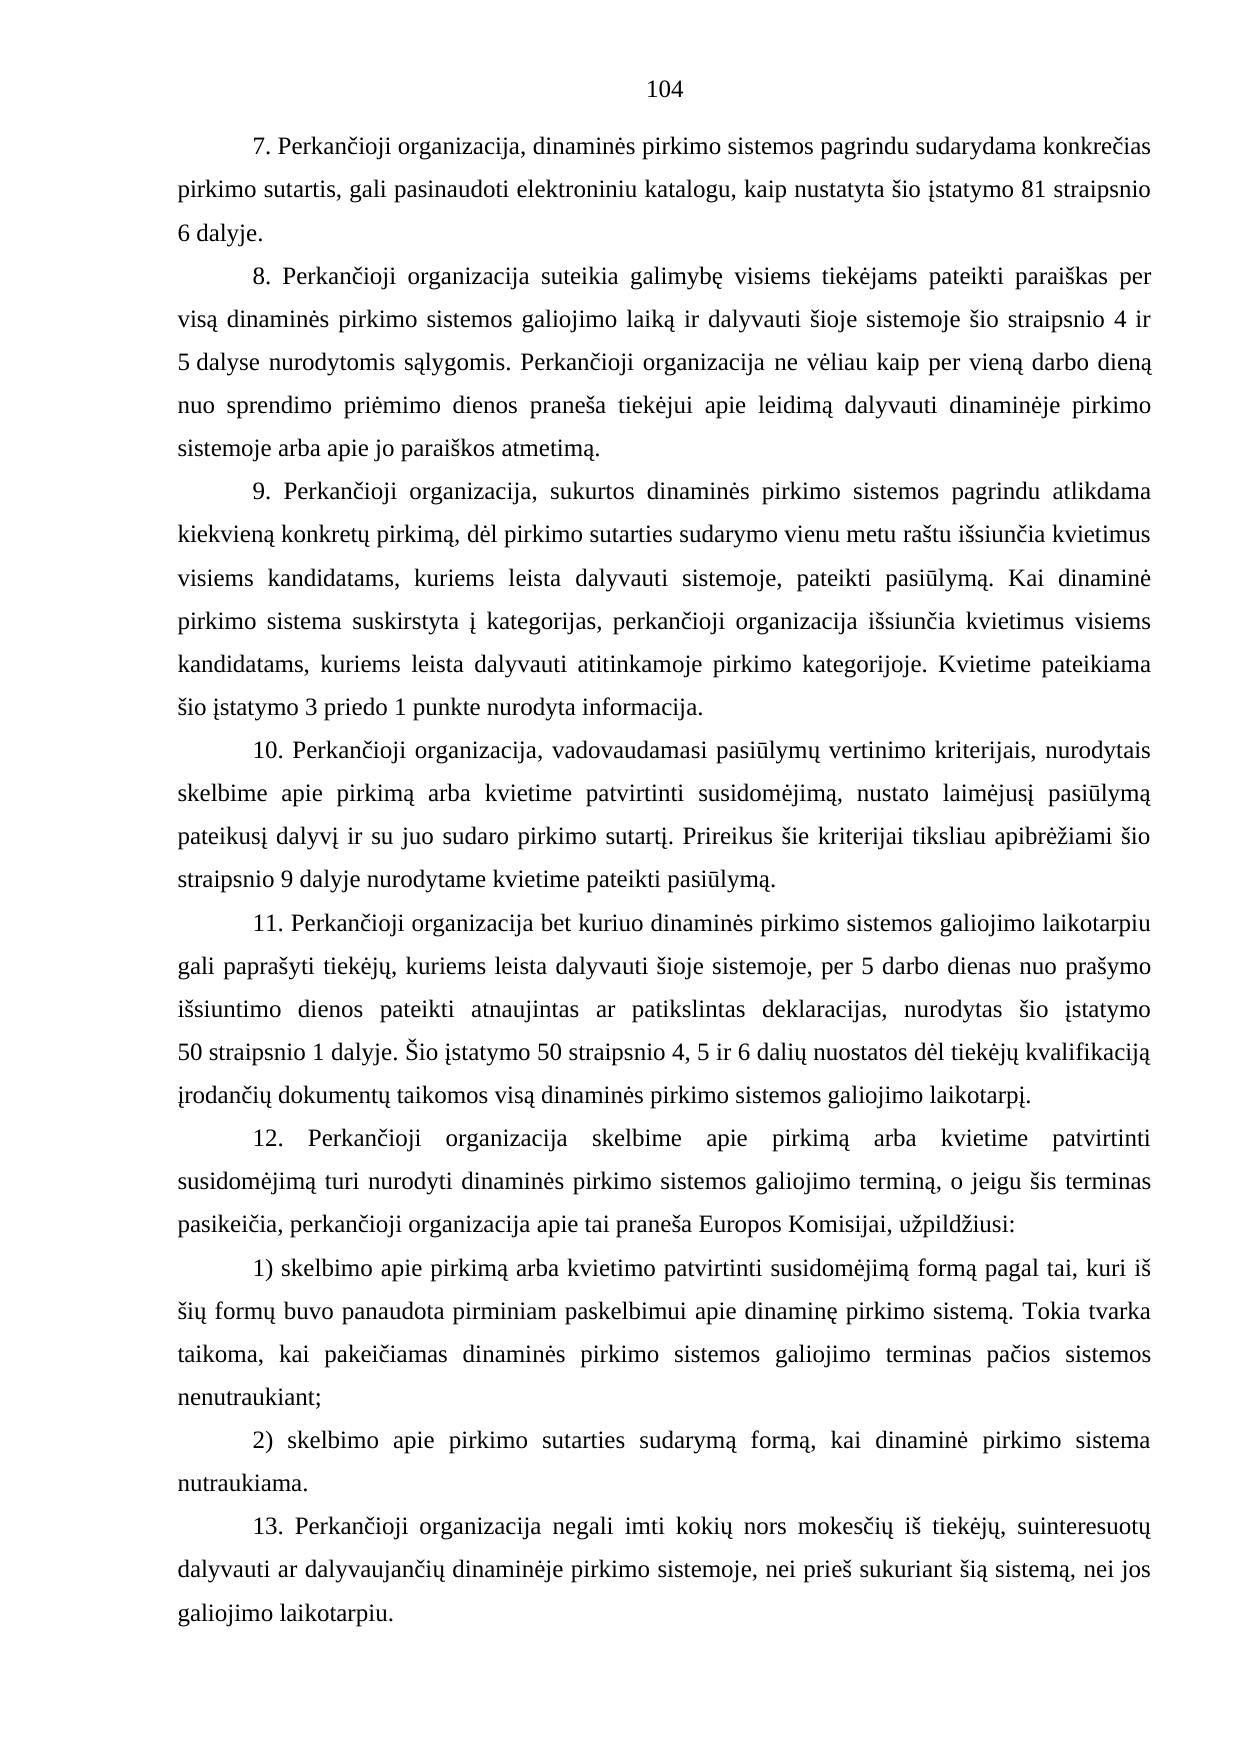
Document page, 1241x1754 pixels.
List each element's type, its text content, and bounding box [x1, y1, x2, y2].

text 13. Perkančioji organizacija negali imti kokių nors mokesčių iš tiekėjų, suinteresuotų dalyvauti ar dalyvaujančių dinaminėje pirkimo sistemoje, nei prieš sukuriant šią sistemą, nei jos galiojimo laikotarpiu. [177, 1511, 1152, 1626]
text 9. Perkančioji organizacija, sukurtos dinaminės pirkimo sistemos pagrindu atlikdama kiekvieną konkretų pirkimą, dėl pirkimo sutarties sudarymo vienu metu raštu išsiunčia kvietimus visiems kandidatams, kuriems leista dalyvauti sistemoje, pateikti pasiūlymą. Kai dinaminė pirkimo sistema suskirstyta į kategorijas, perkančioji organizacija išsiunčia kvietimus visiems kandidatams, kuriems leista dalyvauti atitinkamoje pirkimo kategorijoje. Kvietime pateikiama šio įstatymo 3 priedo 1 punkte nurodyta informacija. [177, 476, 1152, 721]
text 10. Perkančioji organizacija, vadovaudamasi pasiūlymų vertinimo kriterijais, nurodytais skelbime apie pirkimą arba kvietime patvirtinti susidomėjimą, nustato laimėjusį pasiūlymą pateikusį dalyvį ir su juo sudaro pirkimo sutartį. Prireikus šie kriterijai tiksliau apibrėžiami šio straipsnio 9 dalyje nurodytame kvietime pateikti pasiūlymą. [177, 735, 1152, 893]
text 11. Perkančioji organizacija bet kuriuo dinaminės pirkimo sistemos galiojimo laikotarpiu gali paprašyti tiekėjų, kuriems leista dalyvauti šioje sistemoje, per 5 darbo dienas nuo prašymo išsiuntimo dienos pateikti atnaujintas ar patikslintas deklaracijas, nurodytas šio įstatymo 50 straipsnio 1 dalyje. Šio įstatymo 50 straipsnio 4, 5 ir 6 dalių nuostatos dėl tiekėjų kvalifikaciją įrodančių dokumentų taikomos visą dinaminės pirkimo sistemos galiojimo laikotarpį. [177, 908, 1152, 1109]
text 7. Perkančioji organizacija, dinaminės pirkimo sistemos pagrindu sudarydama konkrečias pirkimo sutartis, gali pasinaudoti elektroniniu katalogu, kaip nustatyta šio įstatymo 81 straipsnio 6 dalyje. [177, 131, 1152, 246]
text 2) skelbimo apie pirkimo sutarties sudarymą formą, kai dinaminė pirkimo sistema nutraukiama. [177, 1425, 1152, 1497]
text 8. Perkančioji organizacija suteikia galimybę visiems tiekėjams pateikti paraiškas per visą dinaminės pirkimo sistemos galiojimo laiką ir dalyvauti šioje sistemoje šio straipsnio 4 ir 5 dalyse nurodytomis sąlygomis. Perkančioji organizacija ne vėliau kaip per vieną darbo dieną nuo sprendimo priėmimo dienos praneša tiekėjui apie leidimą dalyvauti dinaminėje pirkimo sistemoje arba apie jo paraiškos atmetimą. [177, 261, 1152, 462]
text 12. Perkančioji organizacija skelbime apie pirkimą arba kvietime patvirtinti susidomėjimą turi nurodyti dinaminės pirkimo sistemos galiojimo terminą, o jeigu šis terminas pasikeičia, perkančioji organizacija apie tai praneša Europos Komisijai, užpildžiusi: [177, 1123, 1152, 1238]
text 1) skelbimo apie pirkimą arba kvietimo patvirtinti susidomėjimą formą pagal tai, kuri iš šių formų buvo panaudota pirminiam paskelbimui apie dinaminę pirkimo sistemą. Tokia tvarka taikoma, kai pakeičiamas dinaminės pirkimo sistemos galiojimo terminas pačios sistemos nenutraukiant; [177, 1253, 1152, 1411]
